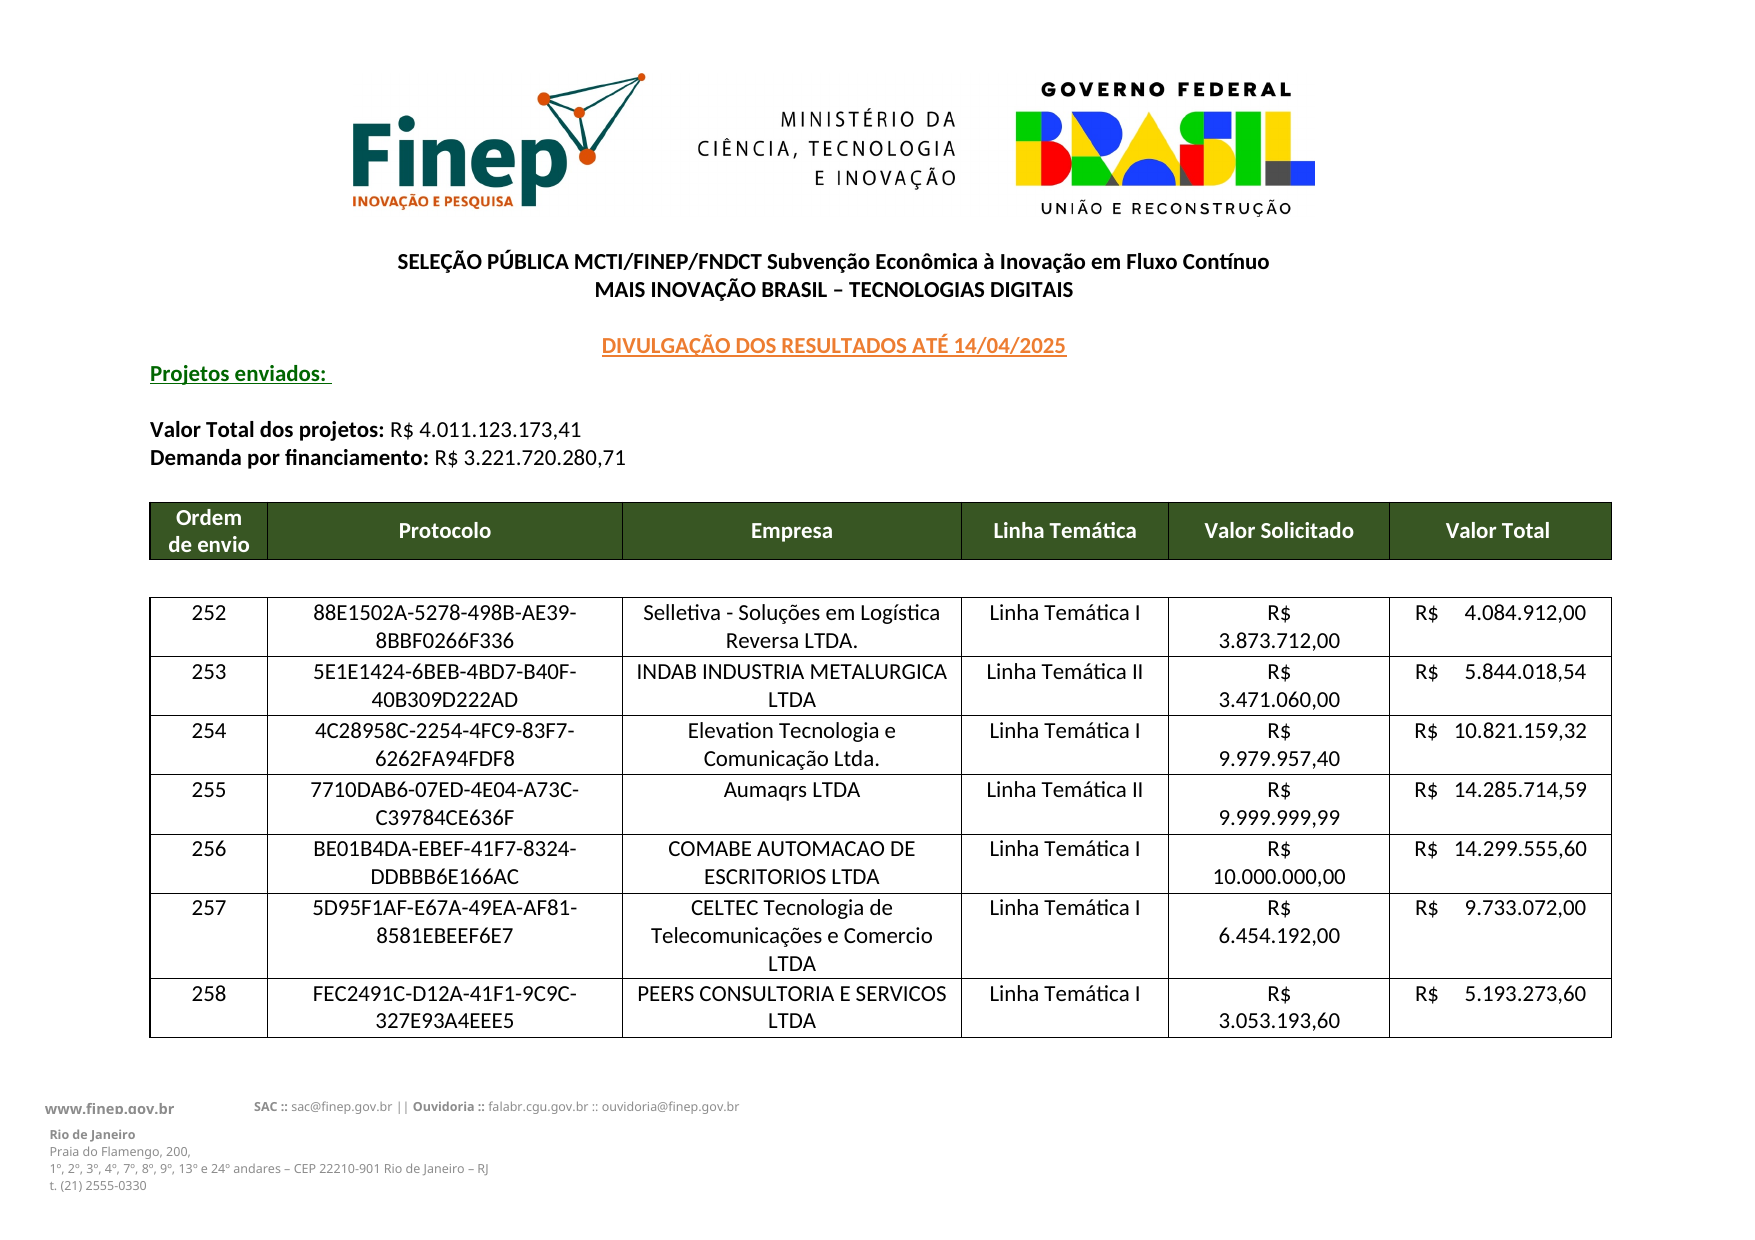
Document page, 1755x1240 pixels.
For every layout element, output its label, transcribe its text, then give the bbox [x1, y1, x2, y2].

table_cell 5D95F1AF-E67A-49EA-AF81-8581EBEEF6E7 [268, 894, 622, 978]
table_cell Linha Temática I [962, 894, 1168, 978]
table_cell Linha Temática I [962, 598, 1168, 656]
table_cell R$ 14.299.555,60 [1390, 835, 1611, 892]
table_cell R$ 10.000.000,00 [1169, 835, 1389, 892]
table_cell 256 [151, 835, 267, 892]
table_cell 253 [151, 657, 267, 715]
table_cell R$ 3.471.060,00 [1169, 657, 1389, 715]
table_cell PEERS CONSULTORIA E SERVICOS LTDA [623, 979, 961, 1037]
table_cell R$ 9.979.957,40 [1169, 716, 1389, 774]
table_cell COMABE AUTOMACAO DE ESCRITORIOS LTDA [623, 835, 961, 892]
table_cell 258 [151, 979, 267, 1037]
table_cell 252 [151, 598, 267, 656]
table_cell 254 [151, 716, 267, 774]
table_cell 5E1E1424-6BEB-4BD7-B40F-40B309D222AD [268, 657, 622, 715]
table_cell Linha Temática I [962, 979, 1168, 1037]
table_cell R$ 9.999.999,99 [1169, 775, 1389, 833]
table_cell 255 [151, 775, 267, 833]
table_cell Linha Temática I [962, 835, 1168, 892]
table_cell 88E1502A-5278-498B-AE39-8BBF0266F336 [268, 598, 622, 656]
table_cell Linha Temática II [962, 657, 1168, 715]
table_cell 257 [151, 894, 267, 978]
table_cell R$ 10.821.159,32 [1390, 716, 1611, 774]
table_cell 4C28958C-2254-4FC9-83F7-6262FA94FDF8 [268, 716, 622, 774]
table_cell INDAB INDUSTRIA METALURGICA LTDA [623, 657, 961, 715]
table_cell Linha Temática I [962, 716, 1168, 774]
table_cell CELTEC Tecnologia de Telecomunicações e Comercio LTDA [623, 894, 961, 978]
table_cell R$ 14.285.714,59 [1390, 775, 1611, 833]
table_cell R$ 6.454.192,00 [1169, 894, 1389, 978]
table_cell R$ 3.053.193,60 [1169, 979, 1389, 1037]
table_cell R$ 3.873.712,00 [1169, 598, 1389, 656]
table_cell R$ 5.844.018,54 [1390, 657, 1611, 715]
table_cell 7710DAB6-07ED-4E04-A73C-C39784CE636F [268, 775, 622, 833]
table_cell BE01B4DA-EBEF-41F7-8324-DDBBB6E166AC [268, 835, 622, 892]
table_cell R$ 9.733.072,00 [1390, 894, 1611, 978]
table_cell R$ 4.084.912,00 [1390, 598, 1611, 656]
table_cell Elevation Tecnologia e Comunicação Ltda. [623, 716, 961, 774]
table_cell FEC2491C-D12A-41F1-9C9C-327E93A4EEE5 [268, 979, 622, 1037]
table_cell Selletiva - Soluções em Logística Reversa LTDA. [623, 598, 961, 656]
table_cell R$ 5.193.273,60 [1390, 979, 1611, 1037]
table_cell Aumaqrs LTDA [623, 775, 961, 833]
table_cell Linha Temática II [962, 775, 1168, 833]
